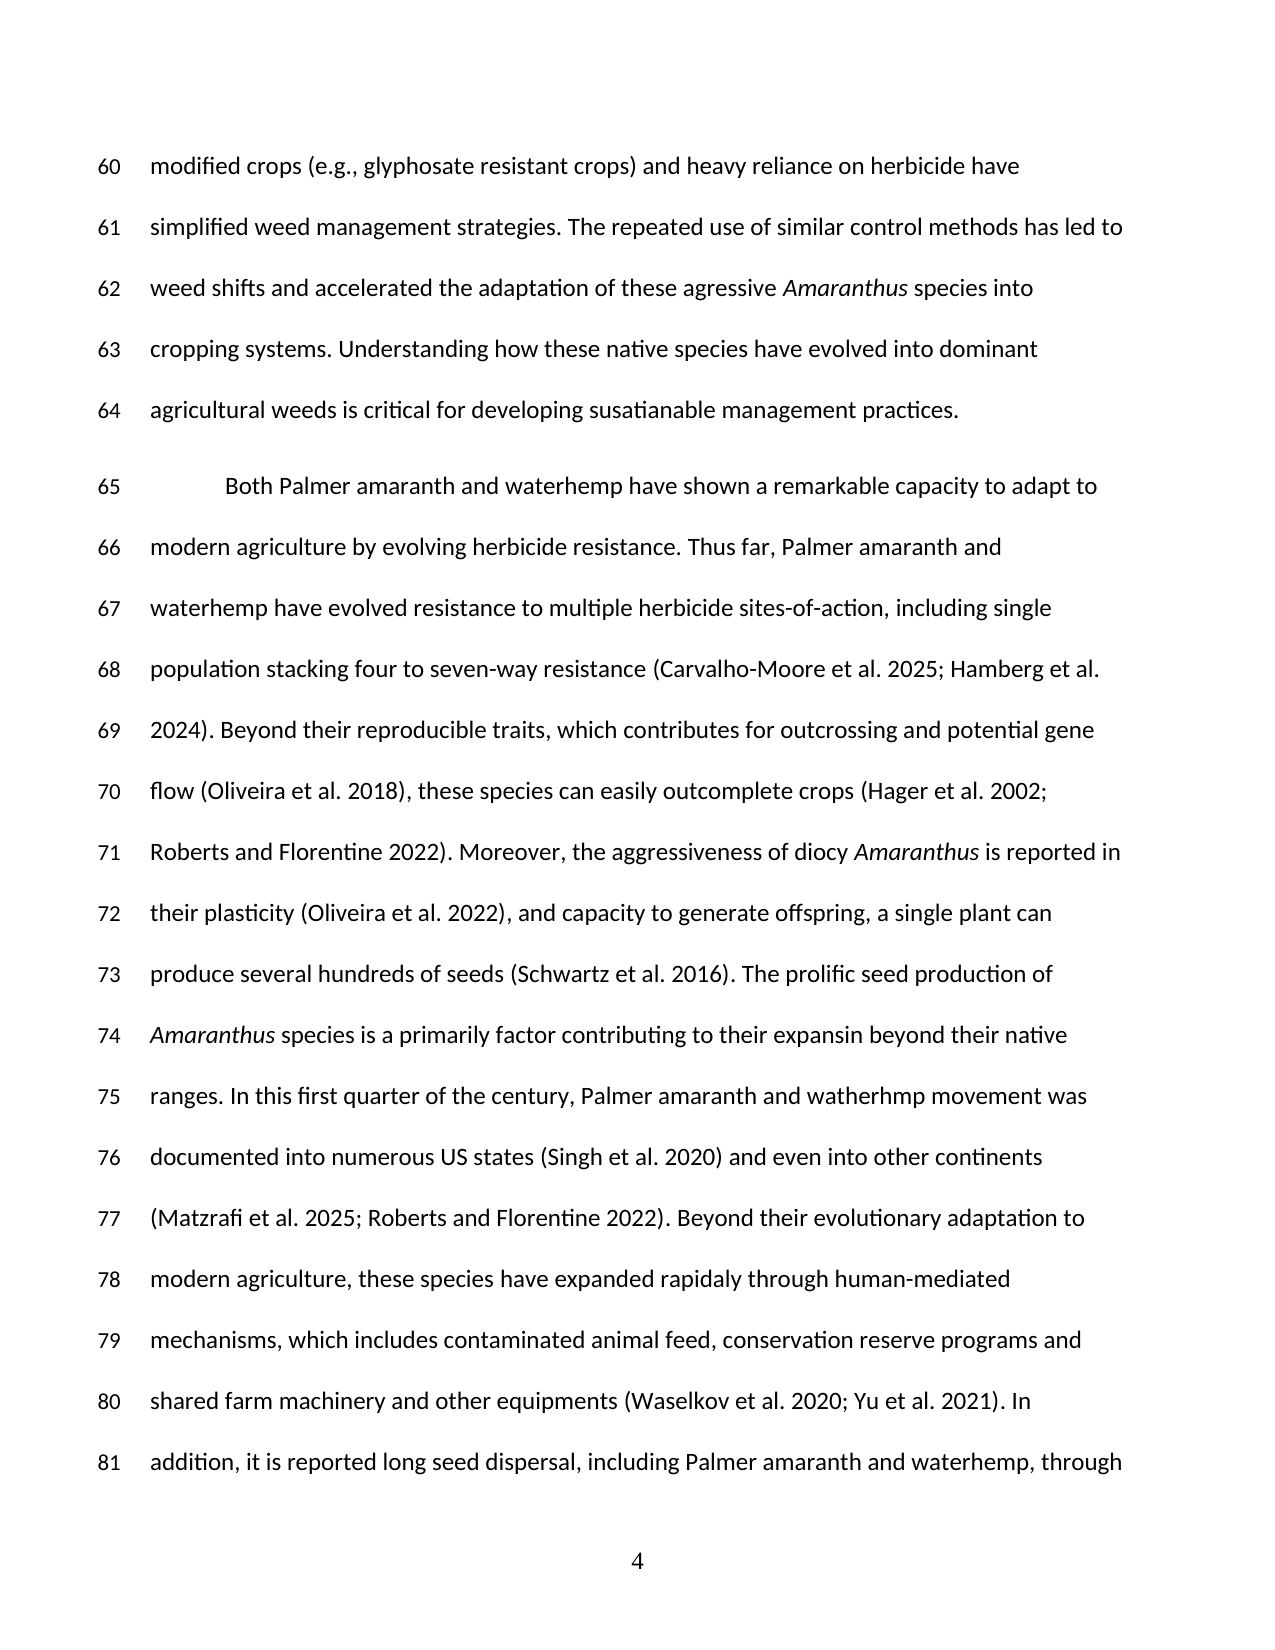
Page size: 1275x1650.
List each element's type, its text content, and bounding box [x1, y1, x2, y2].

text Both Palmer amaranth and waterhemp have shown a remarkable capacity to adapt to modern agriculture by evolving herbicide resistance. Thus far, Palmer amaranth and waterhemp have evolved resistance to multiple herbicide sites-of-action, including single population stacking four to seven-way resistance (Carvalho-Moore et al. 2025; Hamberg et al. 2024). Beyond their reproducible traits, which contributes for outcrossing and potential gene flow (Oliveira et al. 2018), these species can easily outcomplete crops (Hager et al. 2002; Roberts and Florentine 2022). Moreover, the aggressiveness of diocy Amaranthus is reported in their plasticity (Oliveira et al. 2022), and capacity to generate offspring, a single plant can produce several hundreds of seeds (Schwartz et al. 2016). The prolific seed production of Amaranthus species is a primarily factor contributing to their expansin beyond their native ranges. In this first quarter of the century, Palmer amaranth and watherhmp movement was documented into numerous US states (Singh et al. 2020) and even into other continents (Matzrafi et al. 2025; Roberts and Florentine 2022). Beyond their evolutionary adaptation to modern agriculture, these species have expanded rapidaly through human-mediated mechanisms, which includes contaminated animal feed, conservation reserve programs and shared farm machinery and other equipments (Waselkov et al. 2020; Yu et al. 2021). In addition, it is reported long seed dispersal, including Palmer amaranth and waterhemp, through [150, 470, 1125, 1477]
text modified crops (e.g., glyphosate resistant crops) and heavy reliance on herbicide have simplified weed management strategies. The repeated use of similar control methods has led to weed shifts and accelerated the adaptation of these agressive Amaranthus species into cropping systems. Understanding how these native species have evolved into dominant agricultural weeds is critical for developing susatianable management practices. [150, 150, 1125, 425]
